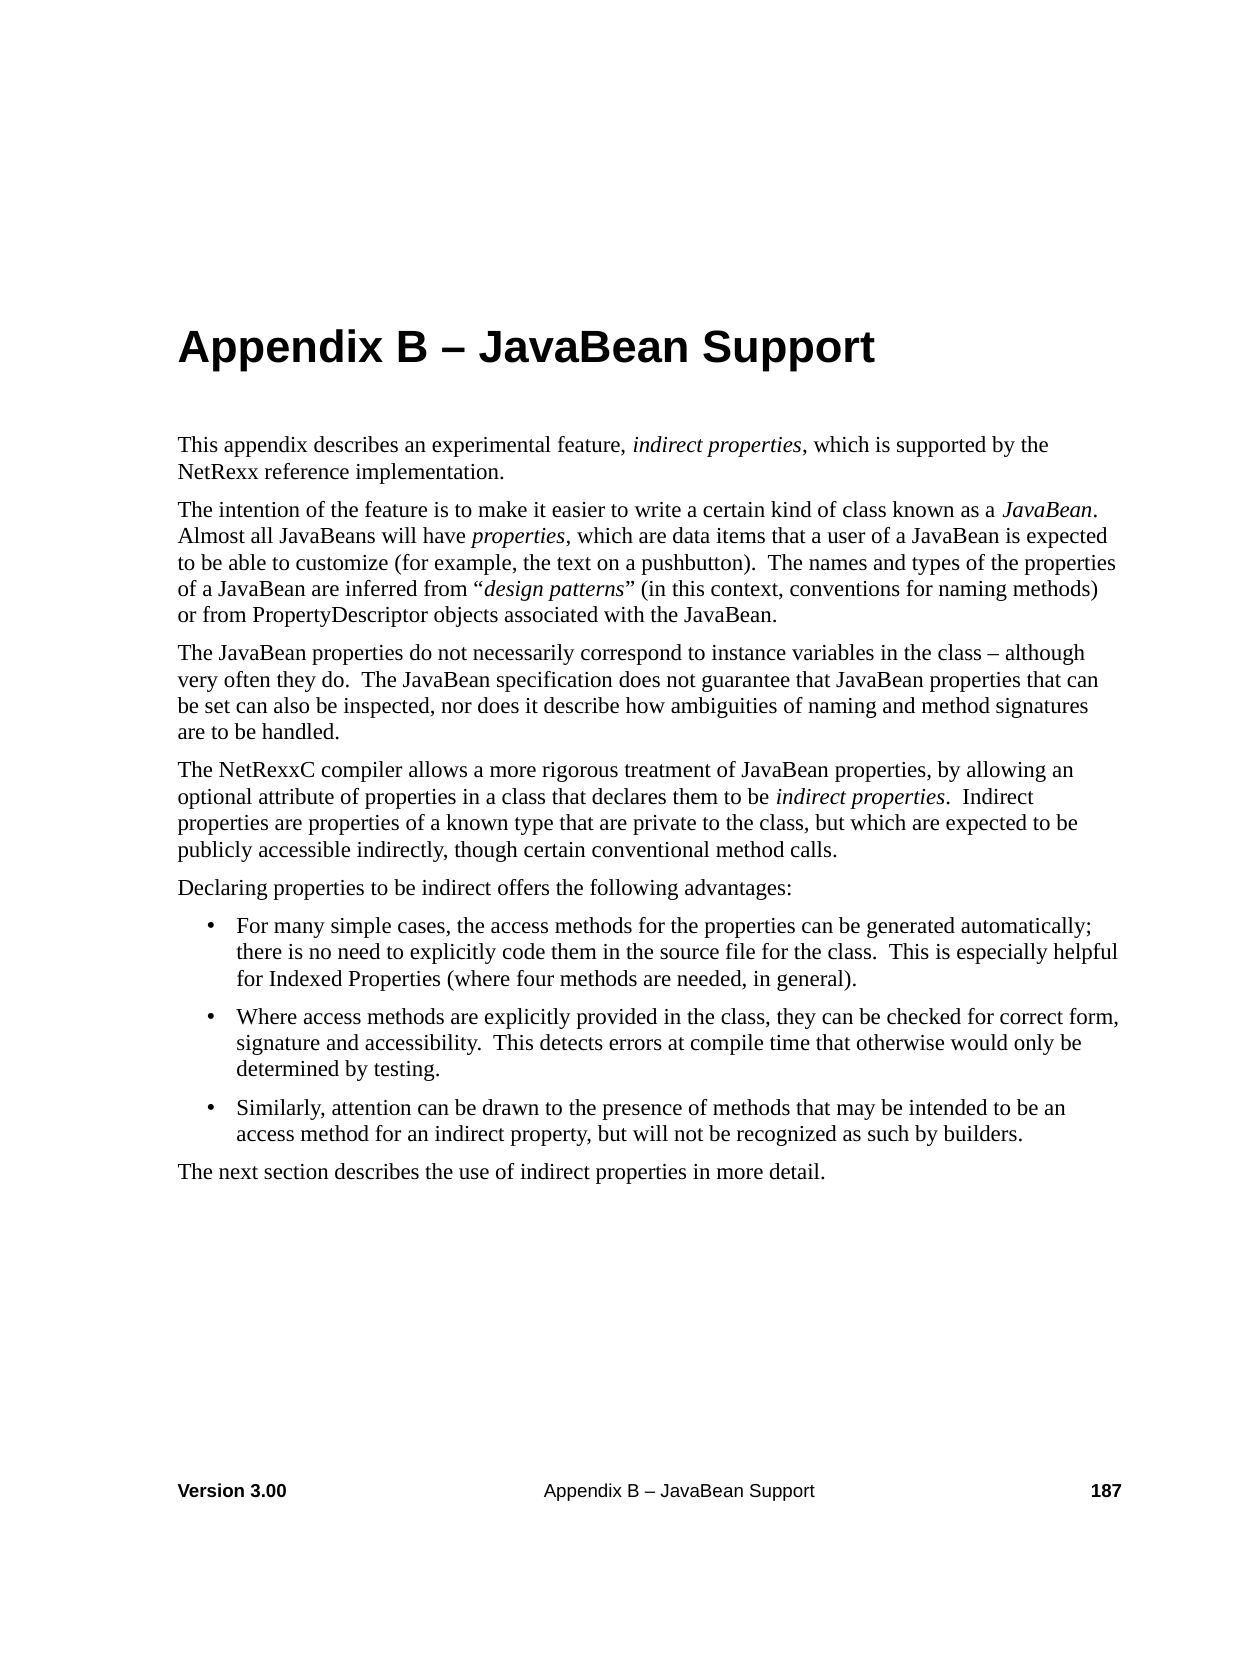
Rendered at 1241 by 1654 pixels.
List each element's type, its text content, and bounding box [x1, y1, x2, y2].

text Declaring properties to be indirect offers the following advantages: [177, 874, 1122, 900]
text The NetRexxC compiler allows a more rigorous treatment of JavaBean properties, by allowing an optional attribute of properties in a class that declares them to be indirect properties. Indirect properties are properties of a known type that are private to the class, but which are expected to be publicly accessible indirectly, though certain conventional method calls. [177, 757, 1122, 862]
list Similarly, attention can be drawn to the presence of methods that may be intended to be an access method for an indirect property, but will not be recognized as such by builders. [207, 1093, 1122, 1146]
text The intention of the feature is to make it easier to write a certain kind of class known as a JavaBean. Almost all JavaBeans will have properties, which are data items that a user of a JavaBean is expected to be able to customize (for example, the text on a pushbutton). The names and types of the properties of a JavaBean are inferred from “design patterns” (in this context, conventions for naming methods) or from PropertyDescriptor objects associated with the JavaBean. [177, 496, 1122, 628]
list Where access methods are explicitly provided in the class, they can be checked for correct form, signature and accessibility. This detects errors at compile time that otherwise would only be determined by testing. [207, 1003, 1122, 1082]
text The JavaBean properties do not necessarily correspond to instance variables in the class – although very often they do. The JavaBean specification does not guarantee that JavaBean properties that can be set can also be inspected, nor does it describe how ambiguities of naming and method signatures are to be handled. [177, 639, 1122, 745]
text This appendix describes an experimental feature, indirect properties, which is supported by the NetRexx reference implementation. [177, 431, 1122, 484]
subtitle Appendix B – JavaBean Support [177, 320, 1122, 372]
list For many simple cases, the access methods for the properties can be generated automatically; there is no need to explicitly code them in the source file for the class. This is especially helpful for Indexed Properties (where four methods are needed, in general). [207, 912, 1122, 991]
text The next section describes the use of indirect properties in more detail. [177, 1158, 1122, 1184]
